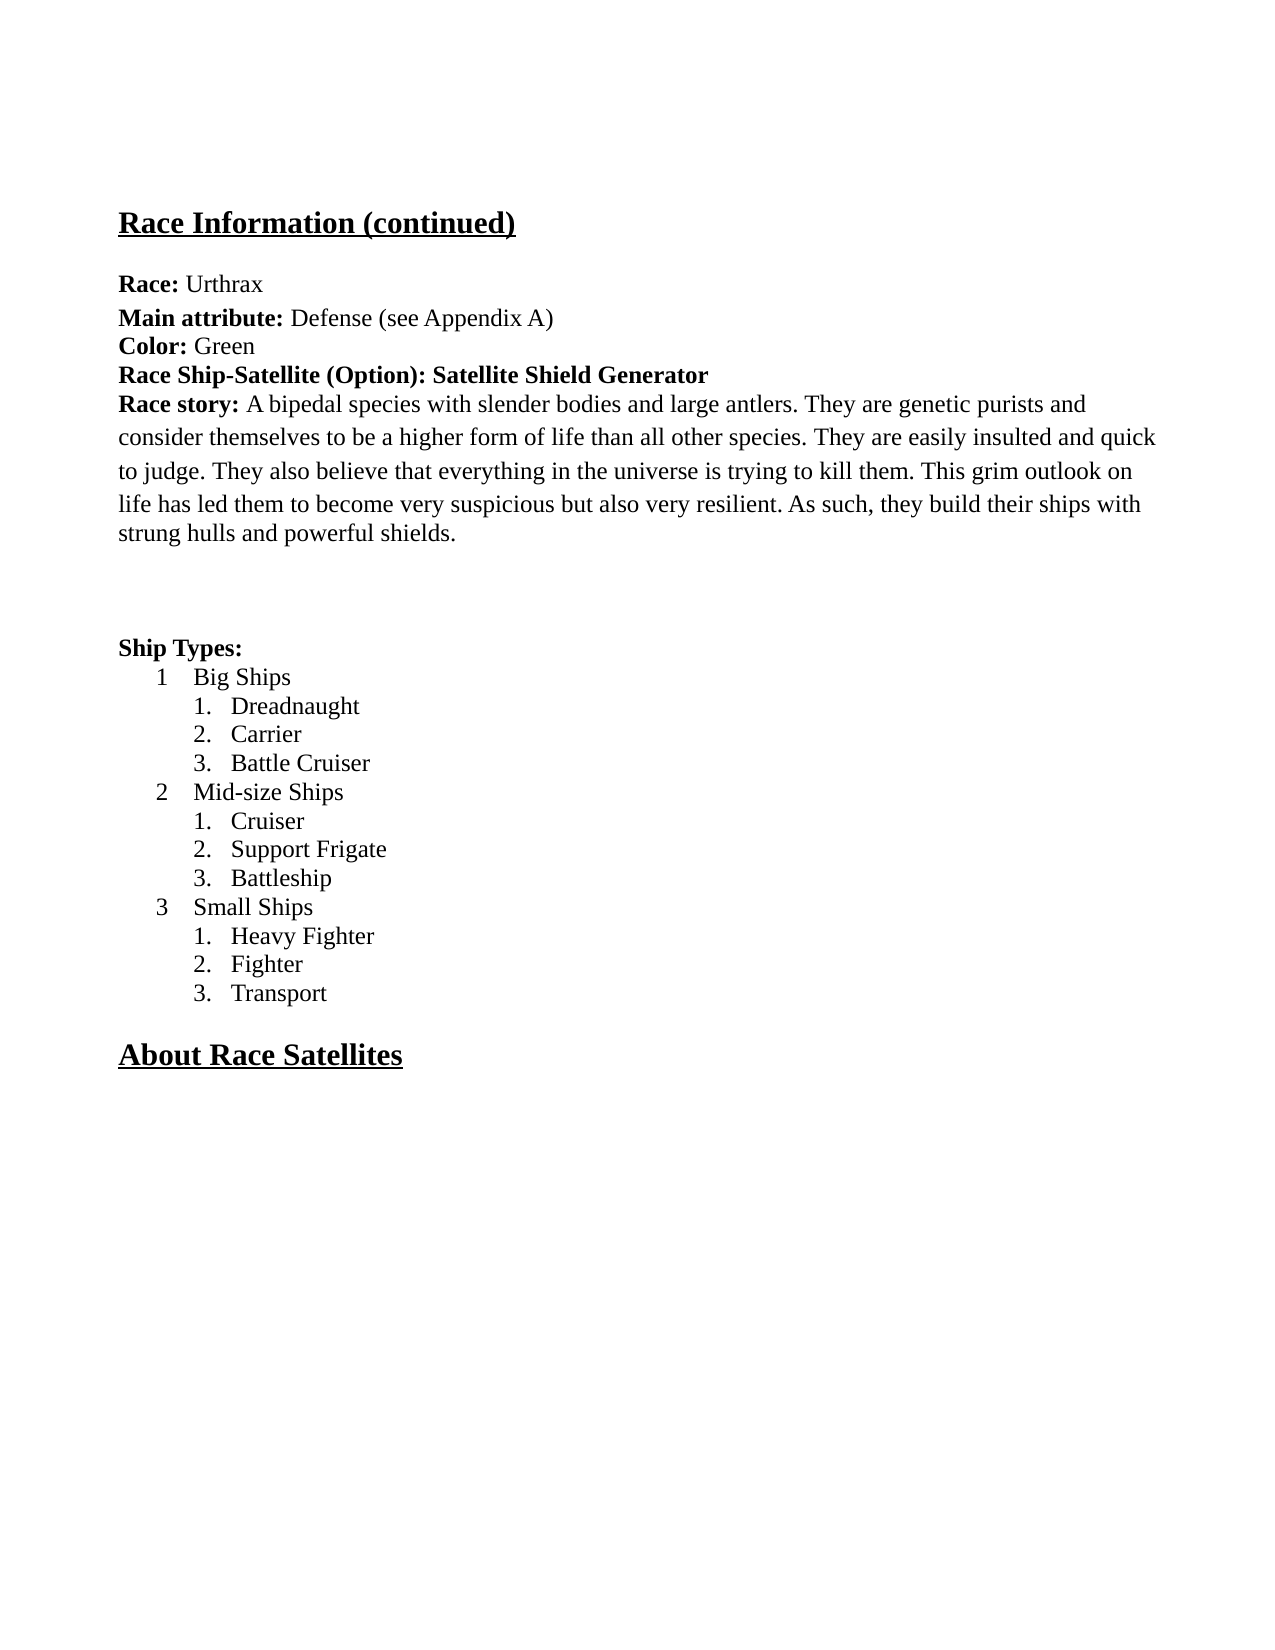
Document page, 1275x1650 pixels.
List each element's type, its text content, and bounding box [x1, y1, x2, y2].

list Dreadnaught [193, 691, 1157, 719]
text About Race Satellites [118, 1036, 1157, 1072]
list Carrier [193, 719, 1157, 748]
list Mid-size Ships [156, 777, 1157, 806]
list Support Frigate [193, 834, 1157, 863]
text Race Ship-Satellite (Option): Satellite Shield Generator [118, 360, 1157, 389]
text Ship Types: [118, 633, 1157, 662]
list Transport [193, 978, 1157, 1007]
text Main attribute: Defense (see Appendix A) [118, 303, 1157, 331]
text Race story: ﻿﻿A bipedal species with slender bodies and large antlers. They are genetic purists and consider themselves to be a higher form of life than all other species. ﻿They are easily insulted and quick to judge. ﻿They also believe that everything in the universe is trying to kill them. This grim outlook on life has led them to become very suspicious but also very resilient. As such, they build their ships with strung hulls and powerful shields. [118, 389, 1157, 547]
list Heavy Fighter [193, 921, 1157, 949]
list Fighter [193, 949, 1157, 978]
text Race Information (continued) [118, 204, 1157, 240]
list Battleship [193, 863, 1157, 892]
list Big Ships [156, 662, 1157, 691]
text Color: Green [118, 331, 1157, 360]
list Small Ships [156, 892, 1157, 921]
text Race: ﻿Urthrax [118, 269, 1157, 303]
list Battle Cruiser [193, 748, 1157, 777]
list Cruiser [193, 806, 1157, 834]
